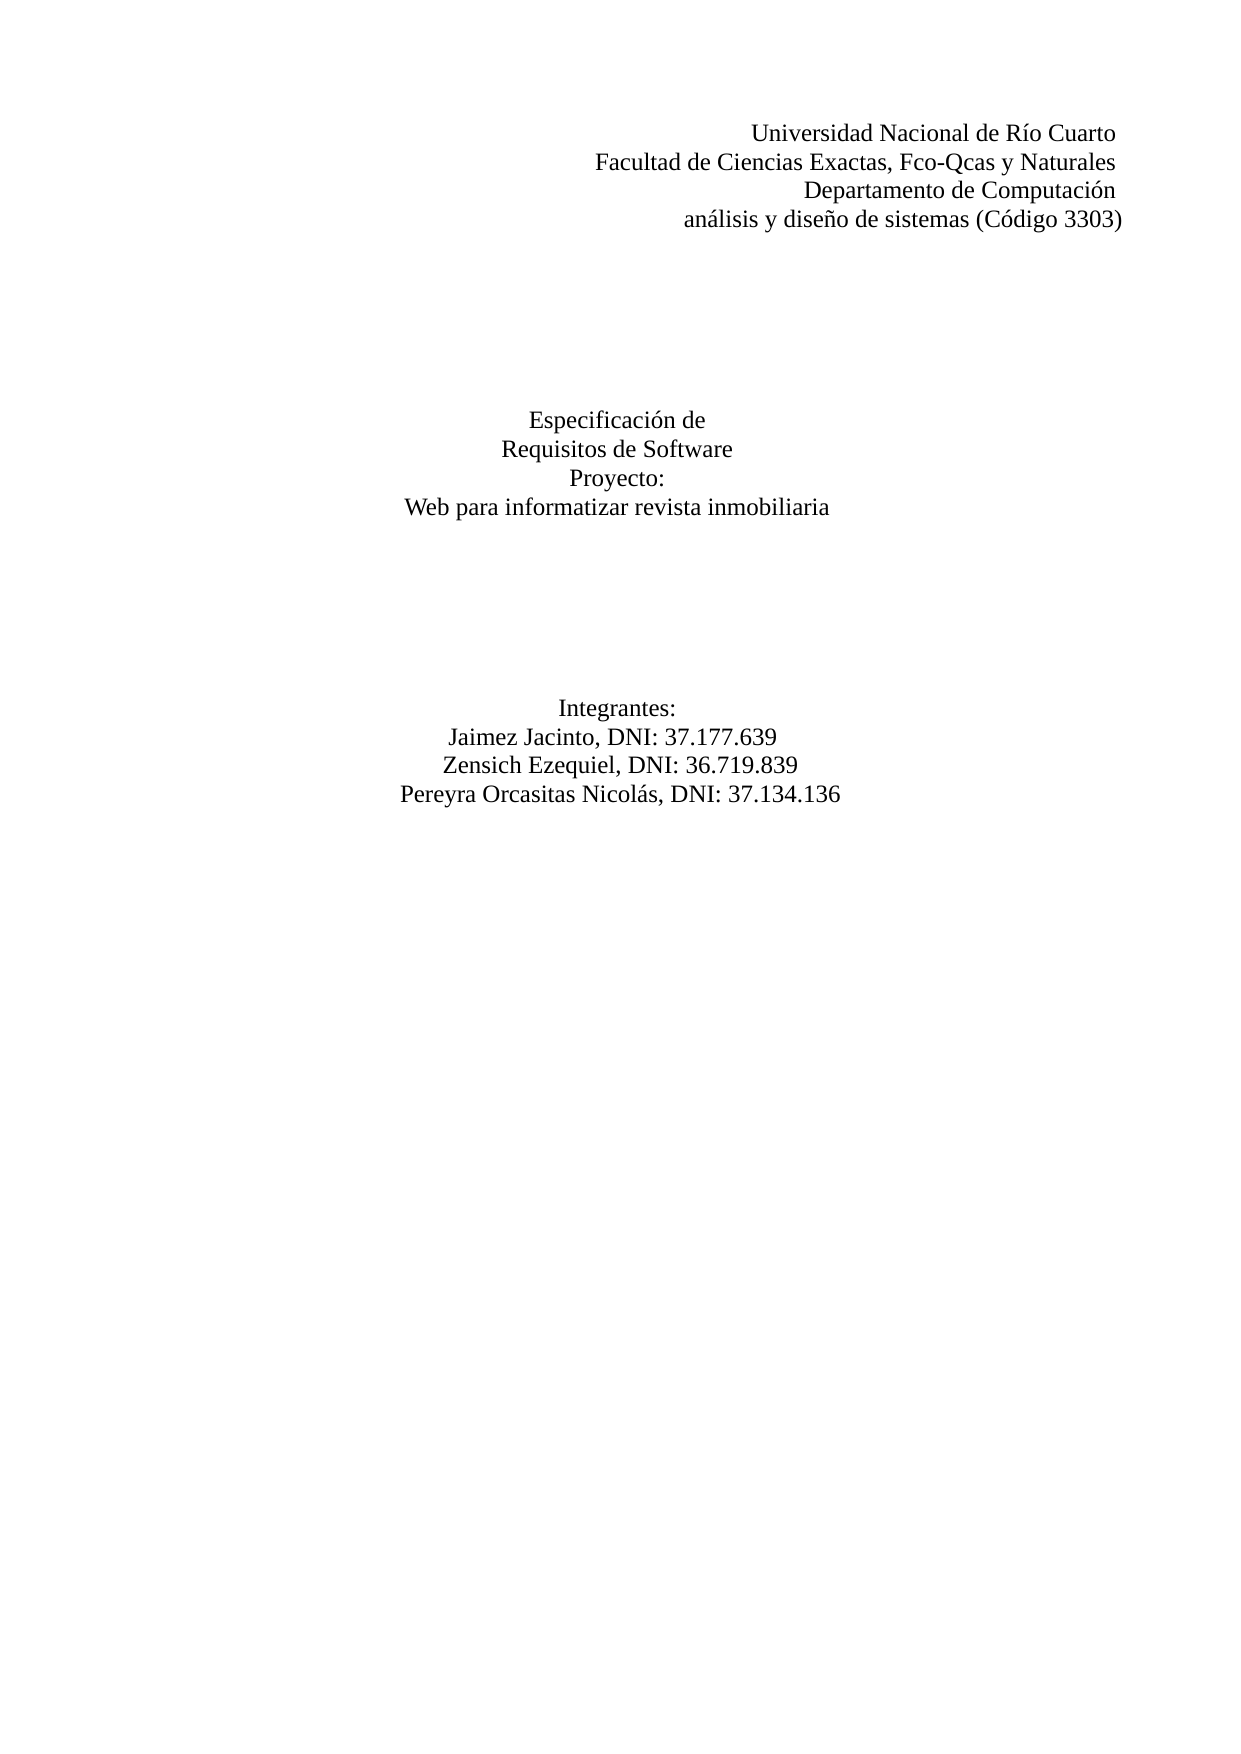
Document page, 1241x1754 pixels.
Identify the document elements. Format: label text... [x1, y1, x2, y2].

text Especificación de [118, 406, 1122, 434]
text análisis y diseño de sistemas (Código 3303) [118, 204, 1122, 233]
text Requisitos de Software [118, 434, 1122, 463]
text Departamento de Computación [118, 176, 1122, 204]
text Integrantes: [118, 693, 1122, 722]
text Zensich Ezequiel, DNI: 36.719.839 [118, 751, 1122, 779]
text Jaimez Jacinto, DNI: 37.177.639 [118, 722, 1122, 751]
text Web para informatizar revista inmobiliaria [118, 492, 1122, 521]
text Facultad de Ciencias Exactas, Fco-Qcas y Naturales [118, 147, 1122, 176]
text Proyecto: [118, 463, 1122, 492]
text Universidad Nacional de Río Cuarto [118, 118, 1122, 147]
text Pereyra Orcasitas Nicolás, DNI: 37.134.136 [118, 779, 1122, 808]
